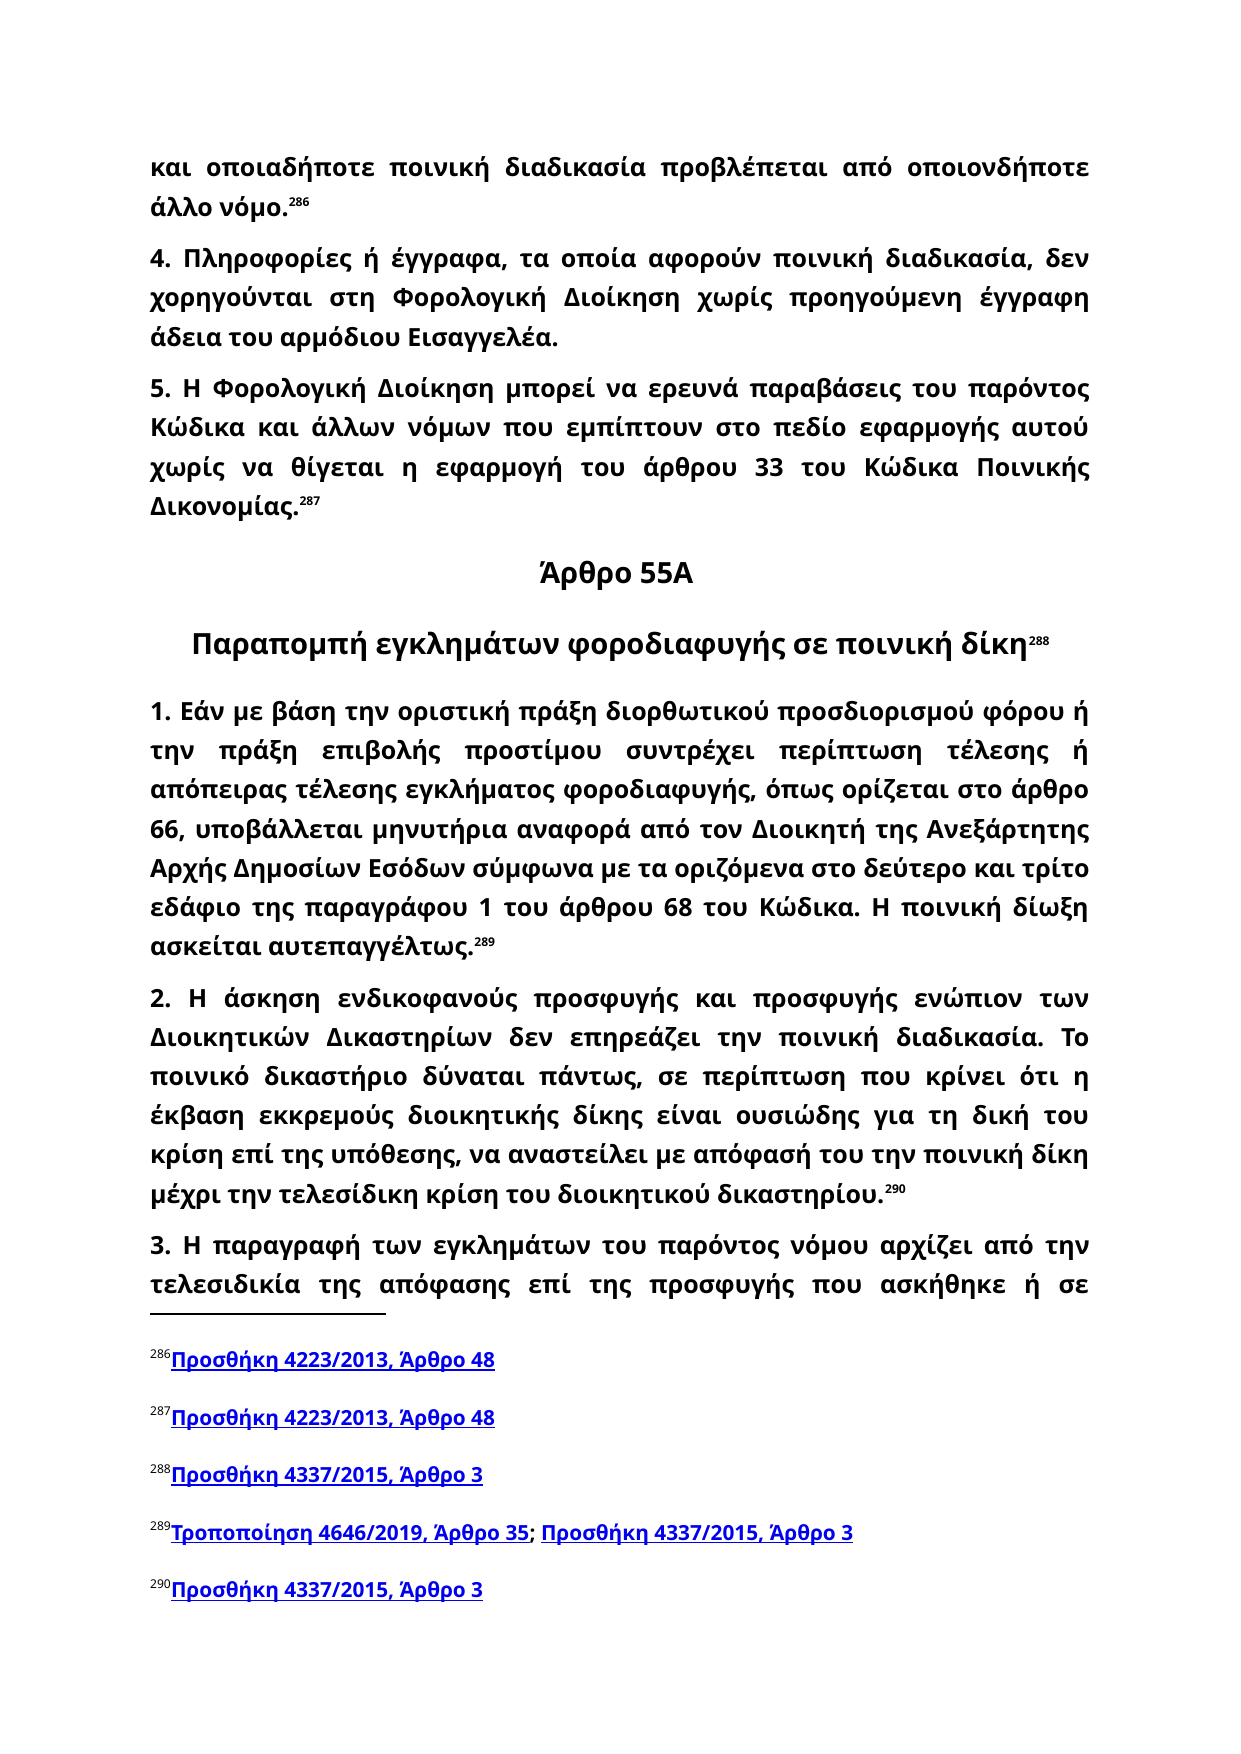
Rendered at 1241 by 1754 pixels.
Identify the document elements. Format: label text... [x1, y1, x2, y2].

text Προσθήκη 4337/2015, Άρθρο 3 [150, 1460, 1090, 1489]
text Τροποποίηση 4646/2019, Άρθρο 35; Προσθήκη 4337/2015, Άρθρο 3 [150, 1518, 1090, 1546]
subtitle Παραπομπή εγκλημάτων φοροδιαφυγής σε ποινική δίκη [150, 623, 1090, 663]
text 3. Η παραγραφή των εγκλημάτων του παρόντος νόμου αρχίζει από την τελεσιδικία της απόφασης επί της προσφυγής που ασκήθηκε ή σε [150, 1228, 1090, 1301]
text Προσθήκη 4223/2013, Άρθρο 48 [150, 1345, 1090, 1373]
text και οποιαδήποτε ποινική διαδικασία προβλέπεται από οποιονδήποτε άλλο νόμο. [150, 150, 1090, 223]
text 4. Πληροφορίες ή έγγραφα, τα οποία αφορούν ποινική διαδικασία, δεν χορηγούνται στη Φορολογική Διοίκηση χωρίς προηγούμενη έγγραφη άδεια του αρμόδιου Εισαγγελέα. [150, 241, 1090, 353]
text Προσθήκη 4337/2015, Άρθρο 3 [150, 1576, 1090, 1604]
text 5. Η Φορολογική Διοίκηση μπορεί να ερευνά παραβάσεις του παρόντος Κώδικα και άλλων νόμων που εμπίπτουν στο πεδίο εφαρμογής αυτού χωρίς να θίγεται η εφαρμογή του άρθρου 33 του Κώδικα Ποινικής Δικονομίας. [150, 371, 1090, 522]
text 1. Εάν με βάση την οριστική πράξη διορθωτικού προσδιορισμού φόρου ή την πράξη επιβολής προστίμου συντρέχει περίπτωση τέλεσης ή απόπειρας τέλεσης εγκλήματος φοροδιαφυγής, όπως ορίζεται στο άρθρο 66, υποβάλλεται μηνυτήρια αναφορά από τον Διοικητή της Ανεξάρτητης Αρχής Δημοσίων Εσόδων σύμφωνα με τα οριζόμενα στο δεύτερο και τρίτο εδάφιο της παραγράφου 1 του άρθρου 68 του Κώδικα. Η ποινική δίωξη ασκείται αυτεπαγγέλτως. [150, 694, 1090, 963]
text 2. Η άσκηση ενδικοφανούς προσφυγής και προσφυγής ενώπιον των Διοικητικών Δικαστηρίων δεν επηρεάζει την ποινική διαδικασία. Το ποινικό δικαστήριο δύναται πάντως, σε περίπτωση που κρίνει ότι η έκβαση εκκρεμούς διοικητικής δίκης είναι ουσιώδης για τη δική του κρίση επί της υπόθεσης, να αναστείλει με απόφασή του την ποινική δίκη μέχρι την τελεσίδικη κρίση του διοικητικού δικαστηρίου. [150, 980, 1090, 1210]
subtitle Άρθρο 55Α [150, 552, 1090, 592]
text Προσθήκη 4223/2013, Άρθρο 48 [150, 1403, 1090, 1431]
